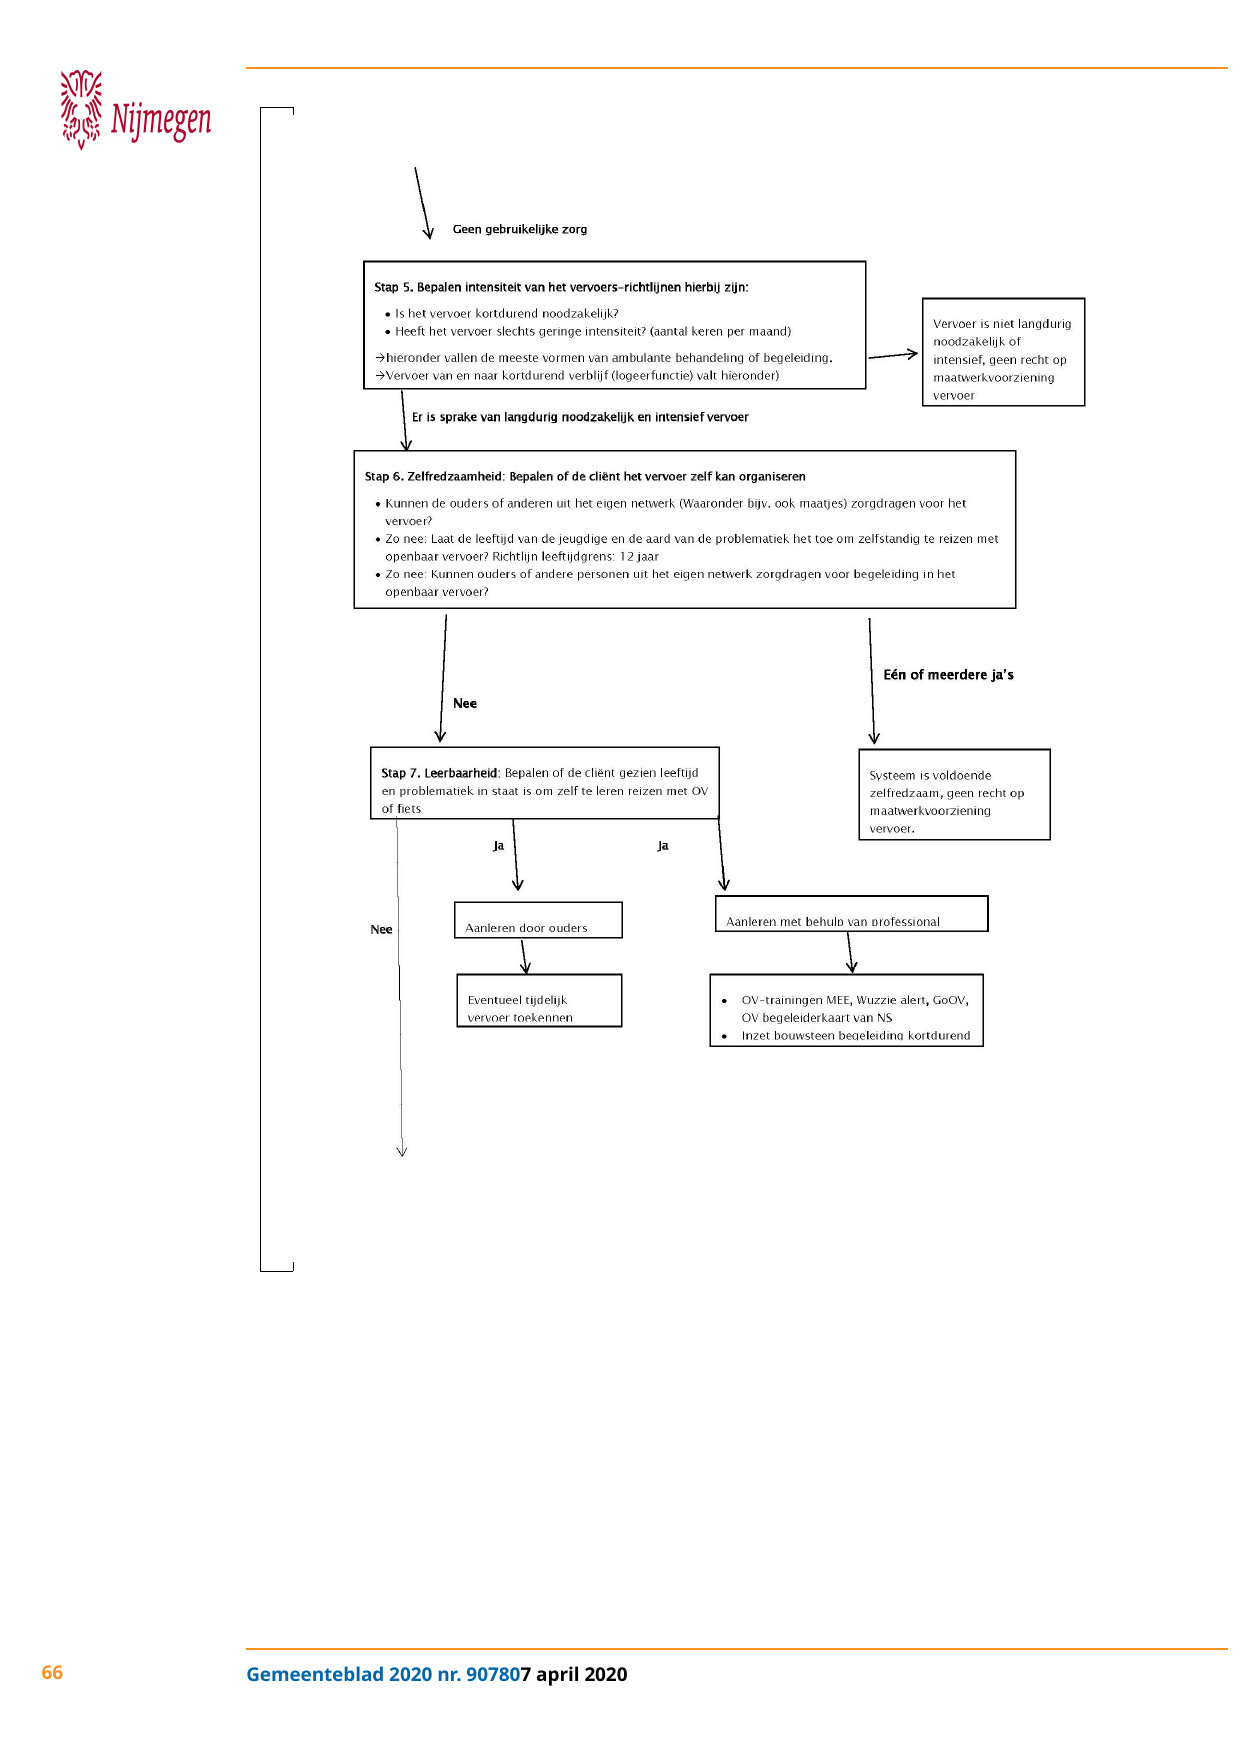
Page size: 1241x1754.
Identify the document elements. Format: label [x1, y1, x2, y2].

picture [268, 115, 1155, 1262]
picture [41, 47, 231, 172]
